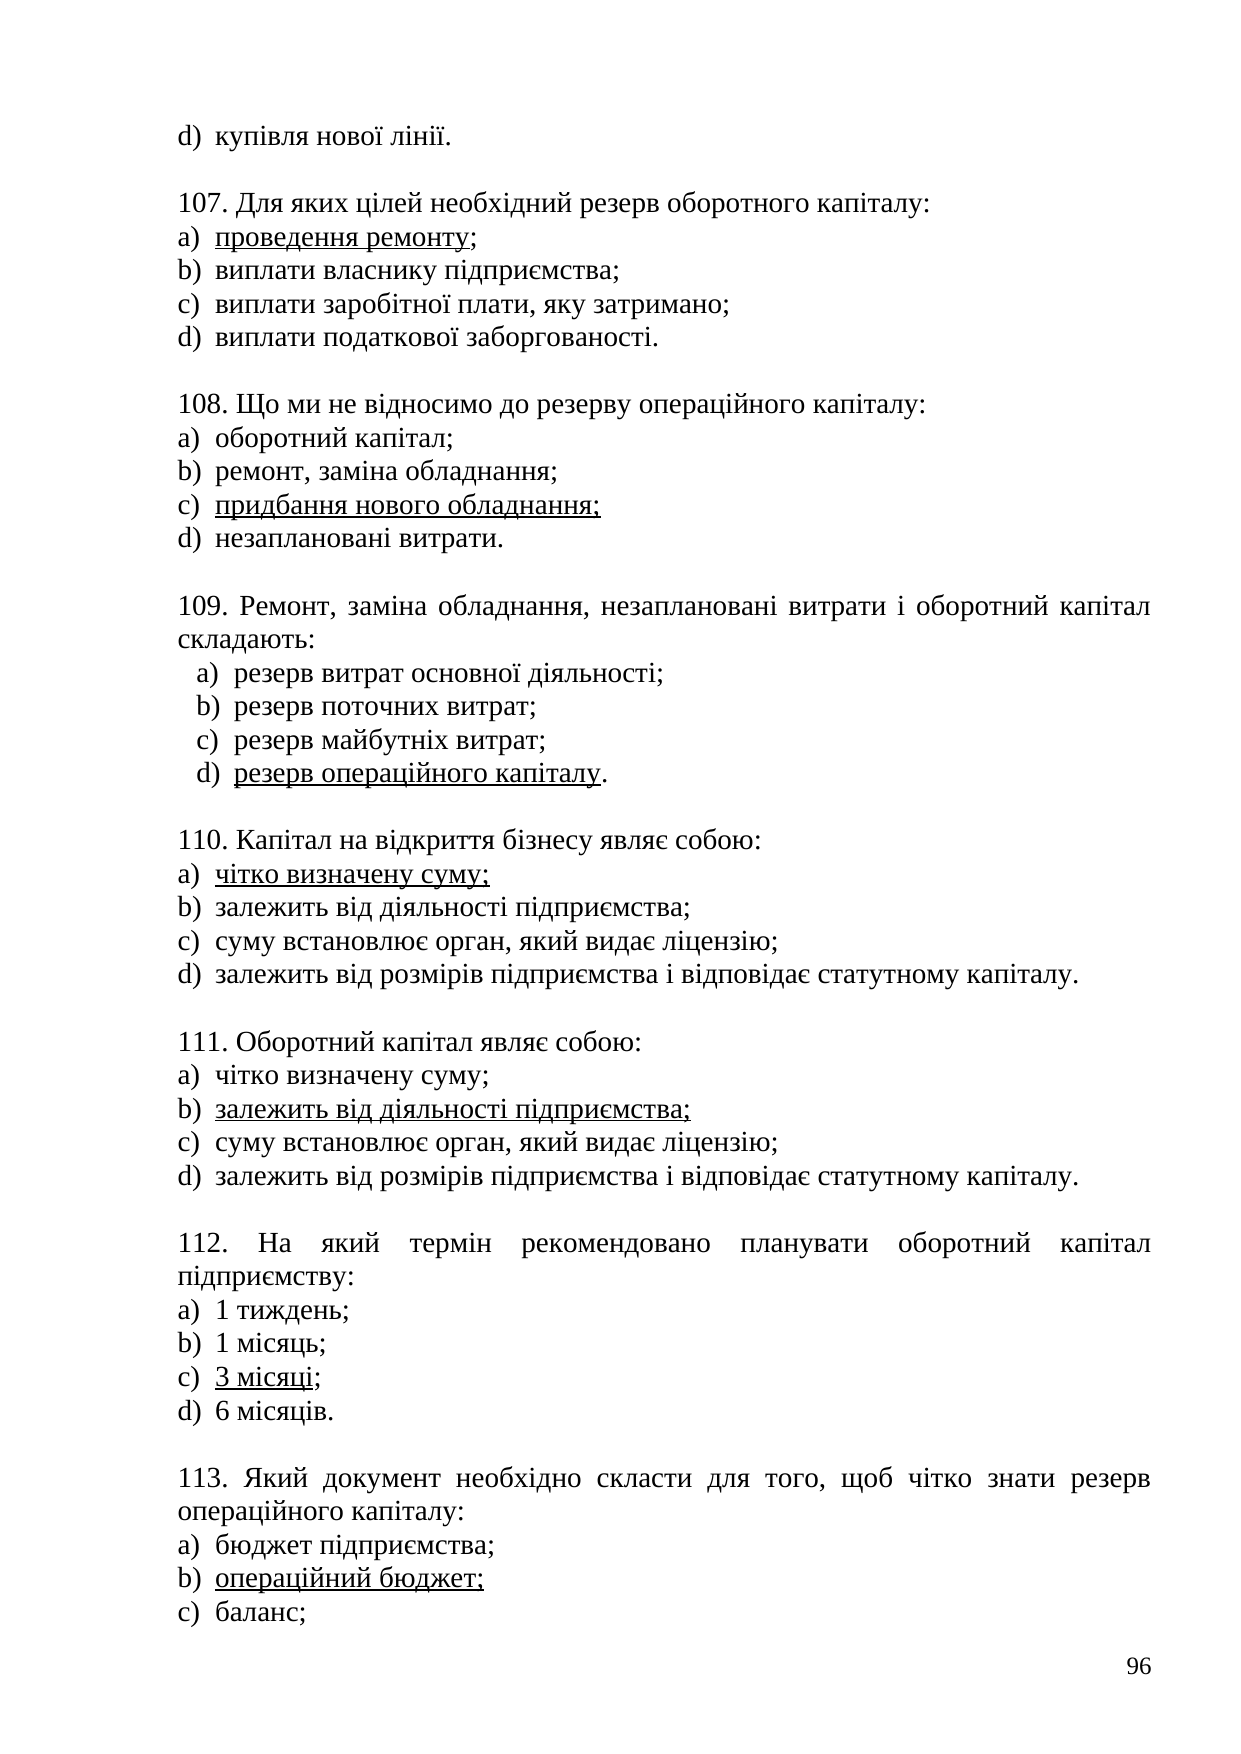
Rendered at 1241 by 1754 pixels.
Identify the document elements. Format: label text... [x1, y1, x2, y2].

text 113. Який документ необхідно скласти для того, щоб чітко знати резерв операційного капіталу: [177, 1460, 1152, 1527]
list 1 тиждень; [177, 1292, 1152, 1326]
list проведення ремонту; [177, 219, 1152, 252]
text 108. Що ми не відносимо до резерву операційного капіталу: [177, 386, 1152, 420]
list чітко визначену суму; [177, 1057, 1152, 1091]
list залежить від діяльності підприємства; [177, 1091, 1152, 1124]
text 109. Ремонт, заміна обладнання, незаплановані витрати і оборотний капітал складають: [177, 588, 1152, 655]
list резерв поточних витрат; [196, 688, 1152, 722]
text 111. Оборотний капітал являє собою: [177, 1024, 1152, 1057]
list операційний бюджет; [177, 1560, 1152, 1594]
list резерв операційного капіталу. [196, 755, 1152, 789]
list виплати податкової заборгованості. [177, 319, 1152, 353]
list ремонт, заміна обладнання; [177, 453, 1152, 487]
list баланс; [177, 1594, 1152, 1627]
list 6 місяців. [177, 1393, 1152, 1426]
list суму встановлює орган, який видає ліцензію; [177, 1124, 1152, 1158]
list 3 місяці; [177, 1359, 1152, 1393]
text 112. На який термін рекомендовано планувати оборотний капітал підприємству: [177, 1225, 1152, 1292]
list суму встановлює орган, який видає ліцензію; [177, 923, 1152, 957]
list резерв витрат основної діяльності; [196, 655, 1152, 688]
list виплати власнику підприємства; [177, 252, 1152, 286]
list 1 місяць; [177, 1326, 1152, 1359]
text 107. Для яких цілей необхідний резерв оборотного капіталу: [177, 185, 1152, 219]
list незаплановані витрати. [177, 521, 1152, 554]
list придбання нового обладнання; [177, 487, 1152, 521]
list бюджет підприємства; [177, 1527, 1152, 1560]
list купівля нової лінії. [177, 118, 1152, 152]
text 110. Капітал на відкриття бізнесу являє собою: [177, 822, 1152, 856]
list залежить від розмірів підприємства і відповідає статутному капіталу. [177, 957, 1152, 990]
list залежить від діяльності підприємства; [177, 889, 1152, 923]
list чітко визначену суму; [177, 856, 1152, 889]
list виплати заробітної плати, яку затримано; [177, 286, 1152, 319]
list резерв майбутніх витрат; [196, 722, 1152, 755]
list оборотний капітал; [177, 420, 1152, 453]
list залежить від розмірів підприємства і відповідає статутному капіталу. [177, 1158, 1152, 1191]
